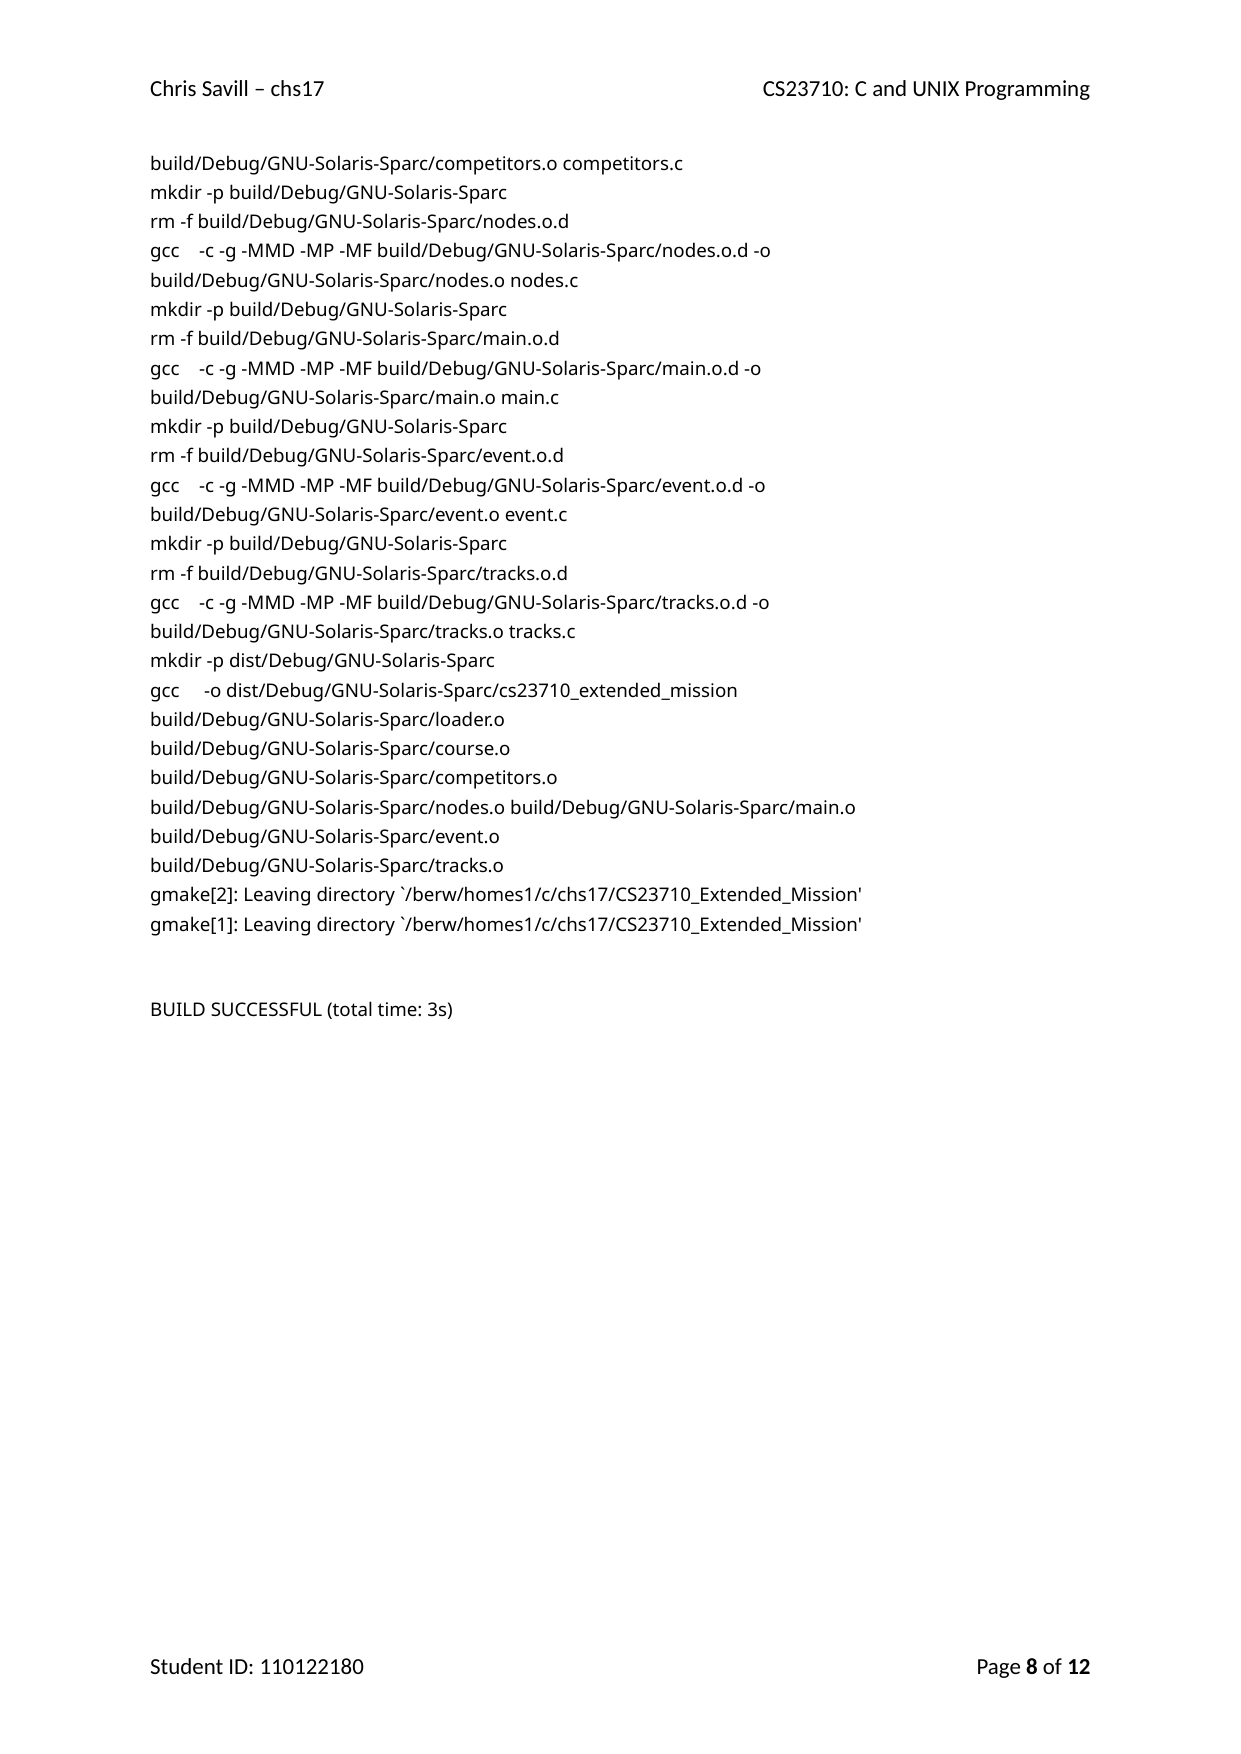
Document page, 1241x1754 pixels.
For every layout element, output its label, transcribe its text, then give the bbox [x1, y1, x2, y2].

text build/Debug/GNU-Solaris-Sparc/competitors.o [150, 765, 1090, 790]
text build/Debug/GNU-Solaris-Sparc/course.o [150, 735, 1090, 761]
text build/Debug/GNU-Solaris-Sparc/loader.o [150, 706, 1090, 732]
text mkdir -p build/Debug/GNU-Solaris-Sparc [150, 531, 1090, 556]
text build/Debug/GNU-Solaris-Sparc/tracks.o tracks.c [150, 618, 1090, 644]
text rm -f build/Debug/GNU-Solaris-Sparc/tracks.o.d [150, 560, 1090, 585]
text build/Debug/GNU-Solaris-Sparc/main.o main.c [150, 384, 1090, 410]
text rm -f build/Debug/GNU-Solaris-Sparc/nodes.o.d [150, 208, 1090, 234]
text build/Debug/GNU-Solaris-Sparc/event.o [150, 823, 1090, 849]
text gcc -c -g -MMD -MP -MF build/Debug/GNU-Solaris-Sparc/tracks.o.d -o [150, 589, 1090, 614]
text rm -f build/Debug/GNU-Solaris-Sparc/event.o.d [150, 443, 1090, 468]
text mkdir -p build/Debug/GNU-Solaris-Sparc [150, 413, 1090, 439]
text gcc -o dist/Debug/GNU-Solaris-Sparc/cs23710_extended_mission [150, 677, 1090, 702]
text build/Debug/GNU-Solaris-Sparc/event.o event.c [150, 501, 1090, 527]
text BUILD SUCCESSFUL (total time: 3s) [150, 996, 1090, 1021]
text gcc -c -g -MMD -MP -MF build/Debug/GNU-Solaris-Sparc/event.o.d -o [150, 472, 1090, 497]
text mkdir -p build/Debug/GNU-Solaris-Sparc [150, 296, 1090, 322]
text build/Debug/GNU-Solaris-Sparc/nodes.o nodes.c [150, 267, 1090, 293]
text gcc -c -g -MMD -MP -MF build/Debug/GNU-Solaris-Sparc/main.o.d -o [150, 355, 1090, 380]
text build/Debug/GNU-Solaris-Sparc/competitors.o competitors.c [150, 150, 1090, 176]
text rm -f build/Debug/GNU-Solaris-Sparc/main.o.d [150, 326, 1090, 351]
text gmake[1]: Leaving directory `/berw/homes1/c/chs17/CS23710_Extended_Mission' [150, 911, 1090, 937]
text mkdir -p dist/Debug/GNU-Solaris-Sparc [150, 648, 1090, 673]
text build/Debug/GNU-Solaris-Sparc/tracks.o [150, 852, 1090, 878]
text gmake[2]: Leaving directory `/berw/homes1/c/chs17/CS23710_Extended_Mission' [150, 882, 1090, 907]
text mkdir -p build/Debug/GNU-Solaris-Sparc [150, 179, 1090, 205]
text build/Debug/GNU-Solaris-Sparc/nodes.o build/Debug/GNU-Solaris-Sparc/main.o [150, 794, 1090, 819]
text gcc -c -g -MMD -MP -MF build/Debug/GNU-Solaris-Sparc/nodes.o.d -o [150, 238, 1090, 263]
